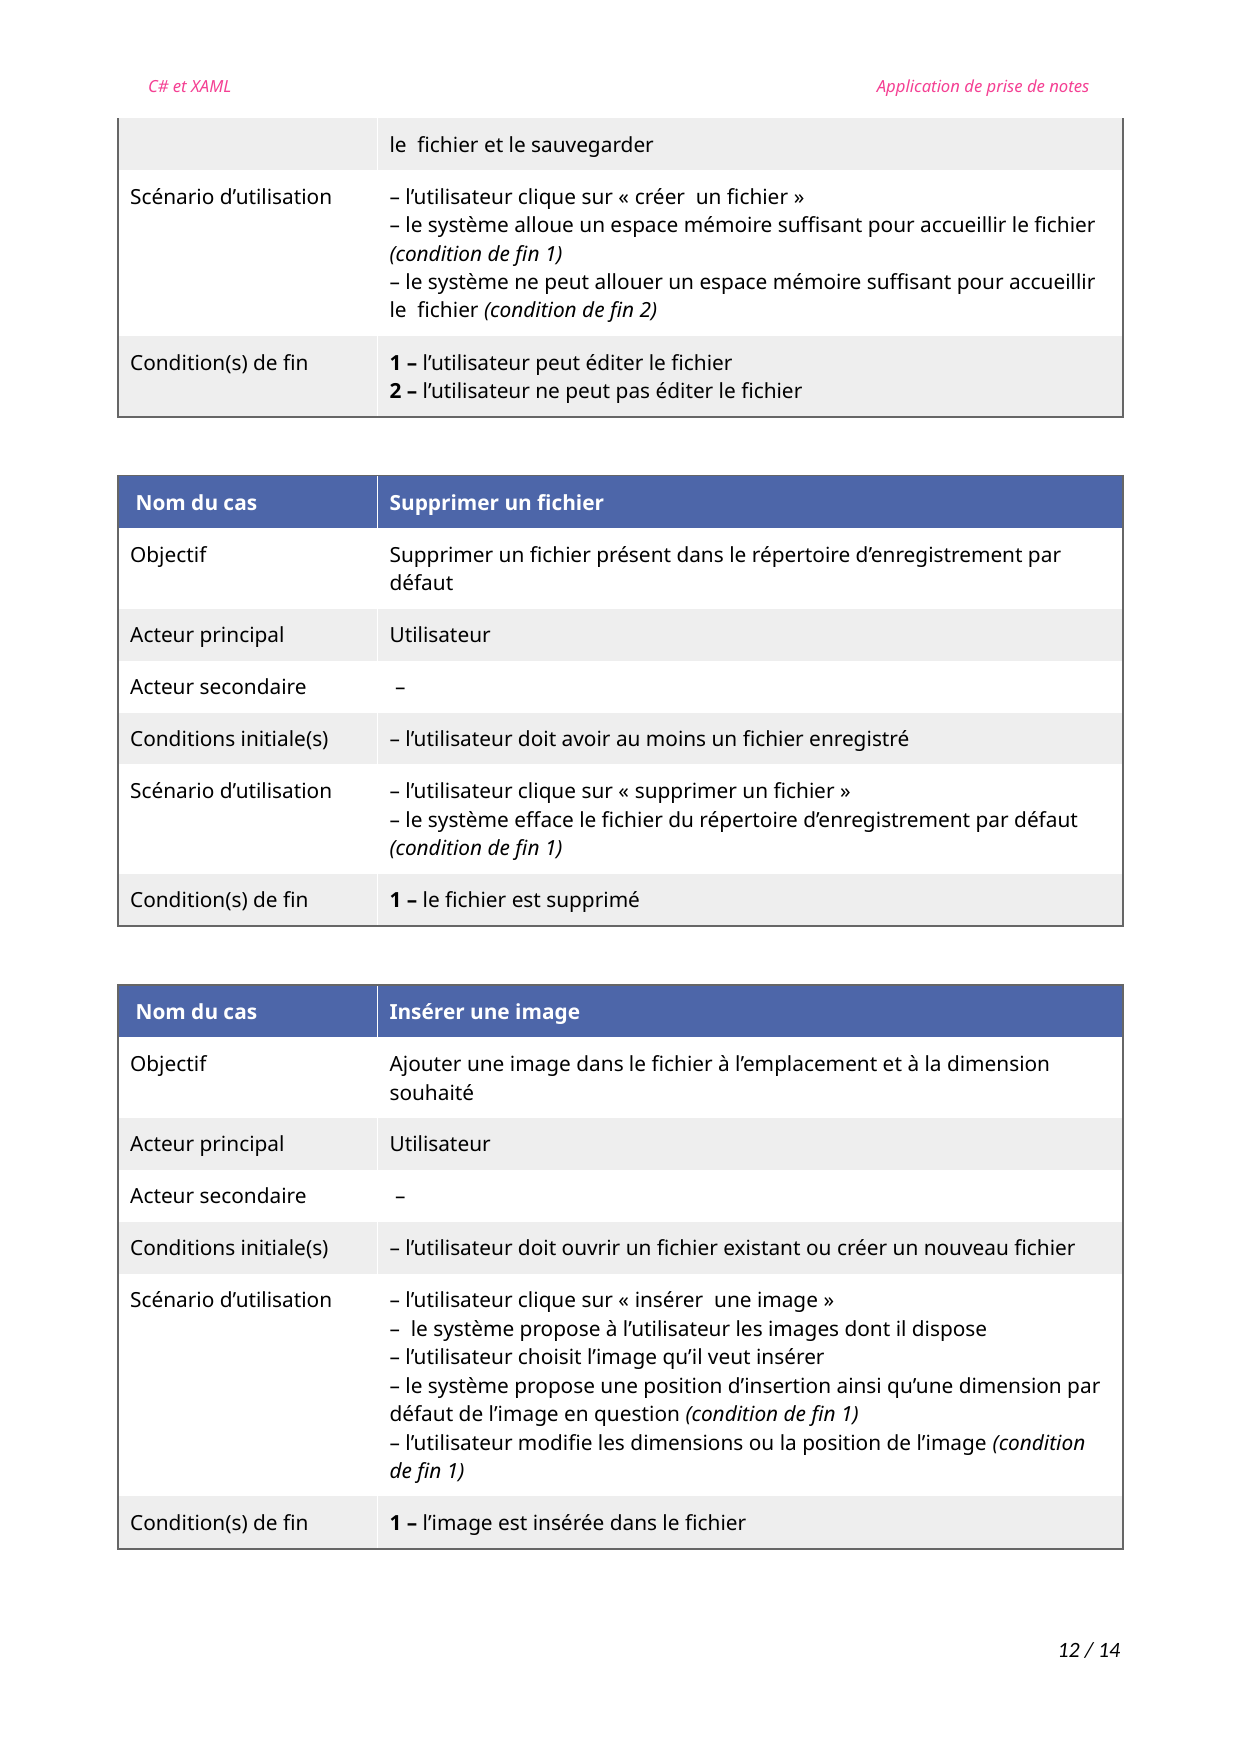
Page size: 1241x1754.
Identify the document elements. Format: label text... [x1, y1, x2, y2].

table_cell Acteur secondaire [119, 661, 377, 713]
table_cell Scénario d’utilisation [119, 1274, 377, 1496]
table_cell Objectif [119, 528, 377, 609]
table_cell Objectif [119, 1038, 377, 1118]
table_cell Acteur principal [119, 609, 377, 661]
table_cell [119, 118, 377, 170]
table_cell Condition(s) de fin [119, 1496, 377, 1548]
table_cell Condition(s) de fin [119, 874, 377, 925]
table_cell 1 – l’utilisateur peut éditer le fichier 2 – l’utilisateur ne peut pas éditer le fichier [378, 336, 1122, 416]
table_cell Scénario d’utilisation [119, 170, 377, 336]
table_cell – l’utilisateur doit avoir au moins un fichier enregistré [378, 713, 1122, 764]
table_cell Utilisateur [378, 1118, 1122, 1170]
table_header Nom du cas [119, 476, 377, 528]
table_cell Supprimer un fichier présent dans le répertoire d’enregistrement par défaut [378, 528, 1122, 609]
table_cell 1 – l’image est insérée dans le fichier [378, 1496, 1122, 1548]
table_cell – [378, 661, 1122, 713]
table_cell Conditions initiale(s) [119, 1222, 377, 1274]
table_cell – l’utilisateur clique sur « insérer une image » – le système propose à l’utilisateur les images dont il dispose – l’utilisateur choisit l’image qu’il veut insérer – le système propose une position d’insertion ainsi qu’une dimension par défaut de l’image en question (condition de fin 1) – l’utilisateur modifie les dimensions ou la position de l’image (condition de fin 1) [378, 1274, 1122, 1496]
table_cell Condition(s) de fin [119, 336, 377, 416]
table_cell – [378, 1170, 1122, 1222]
table_cell Ajouter une image dans le fichier à l’emplacement et à la dimension souhaité [378, 1038, 1122, 1118]
table_cell – l’utilisateur clique sur « supprimer un fichier » – le système efface le fichier du répertoire d’enregistrement par défaut (condition de fin 1) [378, 765, 1122, 873]
table_cell Conditions initiale(s) [119, 713, 377, 764]
table_cell – l’utilisateur clique sur « créer un fichier » – le système alloue un espace mémoire suffisant pour accueillir le fichier (condition de fin 1) – le système ne peut allouer un espace mémoire suffisant pour accueillir le fichier (condition de fin 2) [378, 170, 1122, 336]
table_cell – l’utilisateur doit ouvrir un fichier existant ou créer un nouveau fichier [378, 1222, 1122, 1274]
table_cell Acteur principal [119, 1118, 377, 1170]
table_cell Scénario d’utilisation [119, 765, 377, 873]
table_cell le fichier et le sauvegarder [378, 118, 1122, 170]
table_header Insérer une image [378, 986, 1122, 1037]
table_header Nom du cas [119, 986, 377, 1037]
table_cell Utilisateur [378, 609, 1122, 661]
table_cell Acteur secondaire [119, 1170, 377, 1222]
table_header Supprimer un fichier [378, 476, 1122, 528]
table_cell 1 – le fichier est supprimé [378, 874, 1122, 925]
